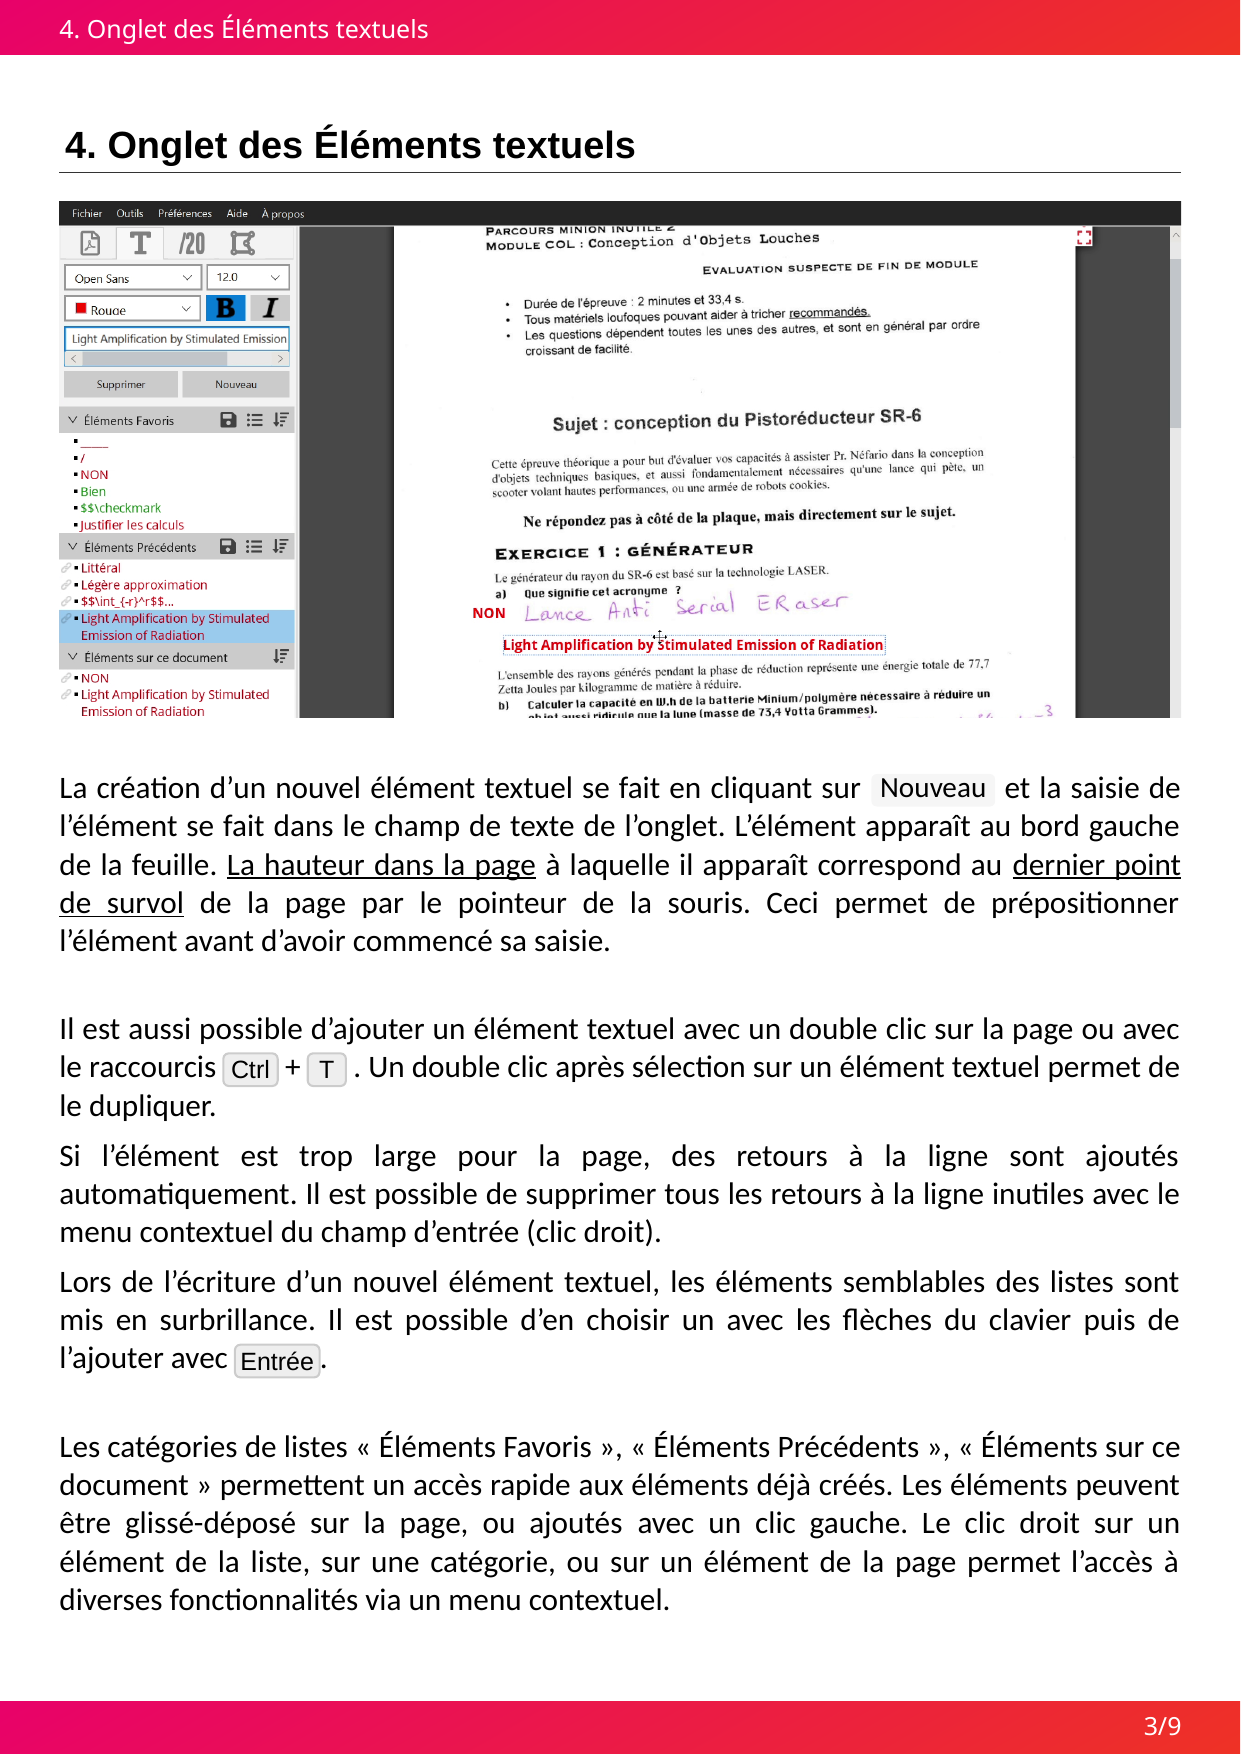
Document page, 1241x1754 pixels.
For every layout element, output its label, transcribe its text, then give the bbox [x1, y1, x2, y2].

subtitle Onglet des Éléments textuels [59, 117, 1181, 172]
text Lors de l’écriture d’un nouvel élément textuel, les éléments semblables des listes sont mis en surbrillance. Il est possible d’en choisir un avec les flèches du clavier puis de l’ajouter avec . [59, 1262, 1181, 1377]
picture [59, 201, 1182, 718]
text Il est aussi possible d’ajouter un élément textuel avec un double clic sur la page ou avec le raccourcis + . Un double clic après sélection sur un élément textuel permet de le dupliquer. [59, 1009, 1181, 1124]
text Si l’élément est trop large pour la page, des retours à la ligne sont ajoutés automatiquement. Il est possible de supprimer tous les retours à la ligne inutiles avec le menu contextuel du champ d’entrée (clic droit). [59, 1136, 1181, 1250]
text Les catégories de listes « Éléments Favoris », « Éléments Précédents », « Éléments sur ce document » permettent un accès rapide aux éléments déjà créés. Les éléments peuvent être glissé-déposé sur la page, ou ajoutés avec un clic gauche. Le clic droit sur un élément de la liste, sur une catégorie, ou sur un élément de la page permet l’accès à diverses fonctionnalités via un menu contextuel. [59, 1427, 1181, 1618]
text La création d’un nouvel élément textuel se fait en cliquant sur et la saisie de l’élément se fait dans le champ de texte de l’onglet. L’élément apparaît au bord gauche de la feuille. La hauteur dans la page à laquelle il apparaît correspond au dernier point de survol de la page par le pointeur de la souris. Ceci permet de prépositionner l’élément avant d’avoir commencé sa saisie. [59, 768, 1181, 959]
